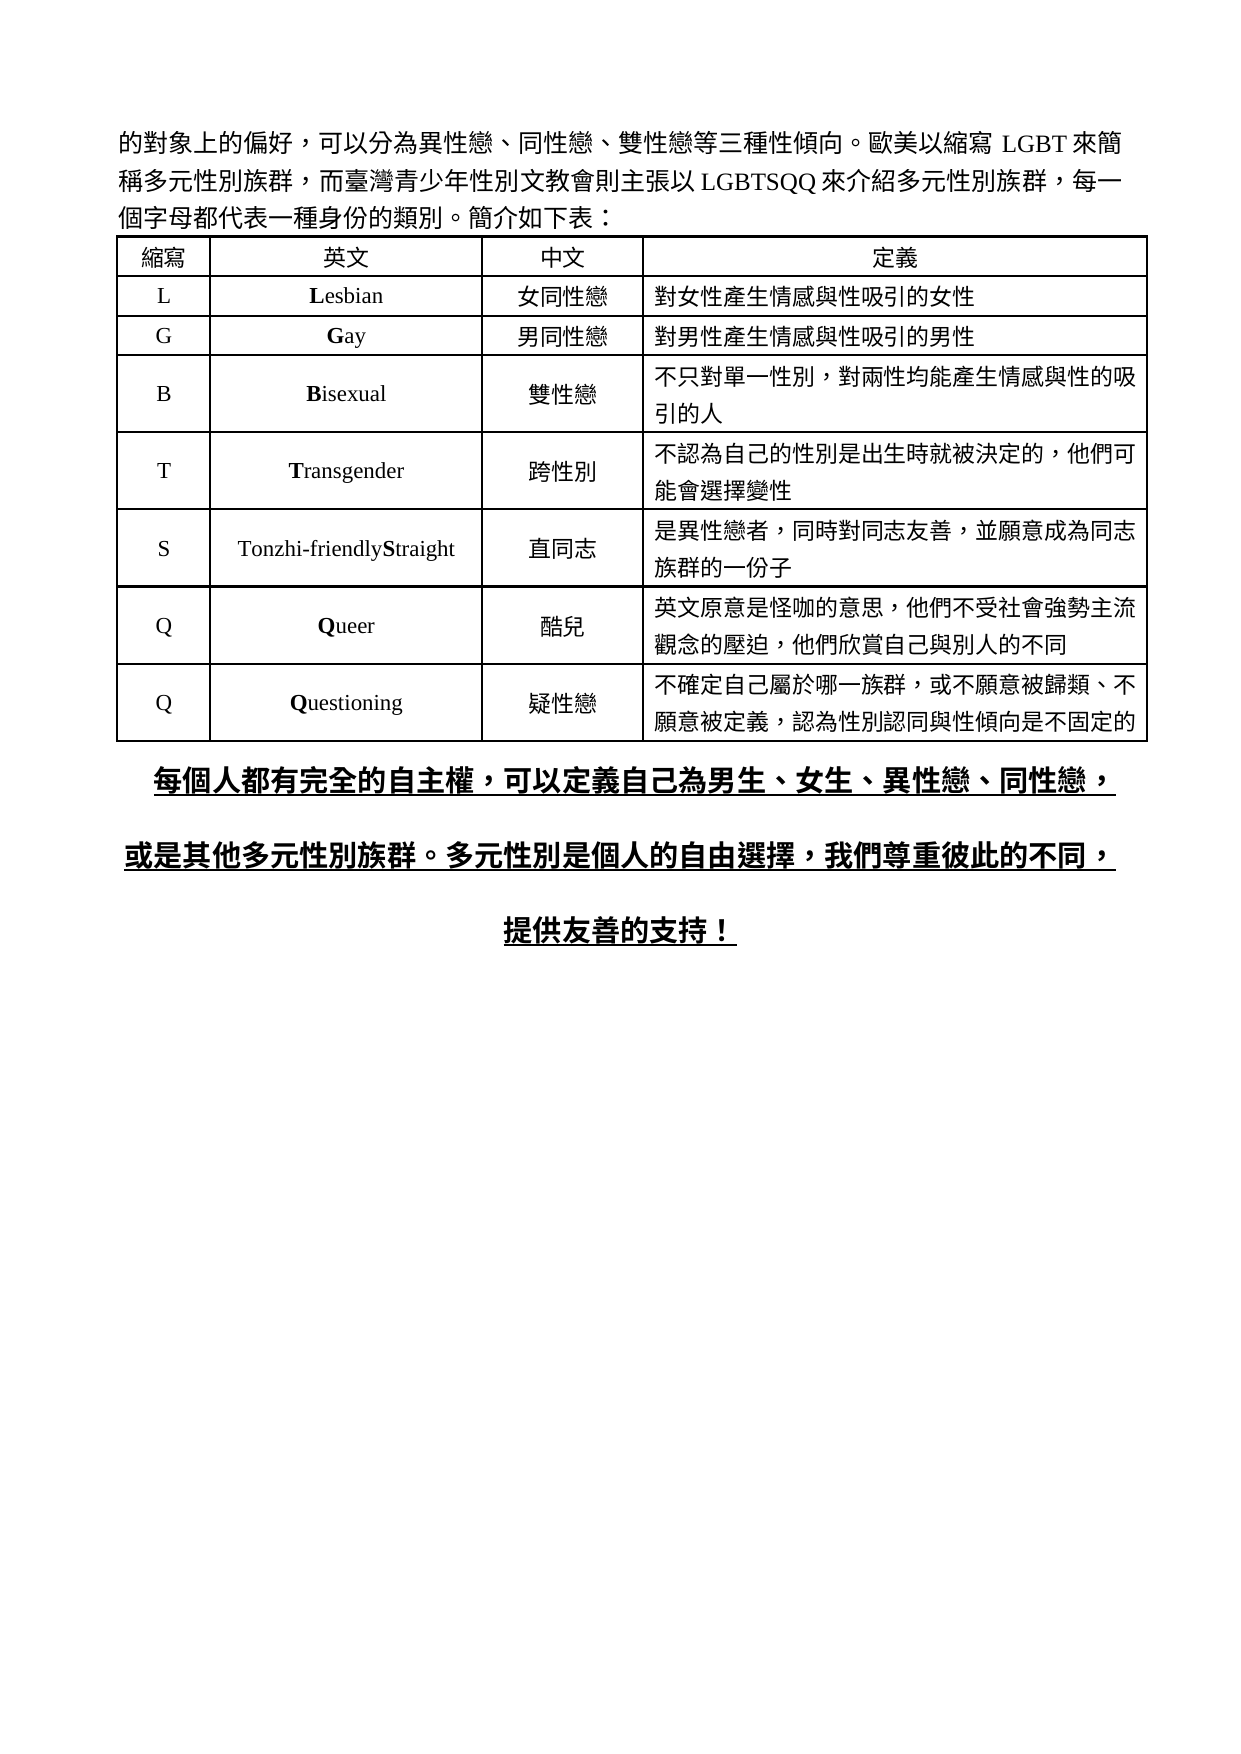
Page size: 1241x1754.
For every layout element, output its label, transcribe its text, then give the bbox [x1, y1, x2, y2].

table_cell Gay [211, 317, 481, 354]
table_cell Lesbian [211, 277, 481, 314]
table_cell 女同性戀 [483, 277, 642, 314]
table_cell 英文原意是怪咖的意思，他們不受社會強勢主流觀念的壓迫，他們欣賞自己與別人的不同 [644, 588, 1146, 662]
table_cell B [118, 356, 209, 431]
table_cell 雙性戀 [483, 356, 642, 431]
table_cell 跨性別 [483, 433, 642, 508]
table_cell 對男性產生情感與性吸引的男性 [644, 317, 1146, 354]
table_cell T [118, 433, 209, 508]
table_header 縮寫 [118, 238, 209, 275]
table_header 定義 [644, 238, 1146, 275]
table_cell Bisexual [211, 356, 481, 431]
table_cell G [118, 317, 209, 354]
table_cell L [118, 277, 209, 314]
table_cell 不認為自己的性別是出生時就被決定的，他們可能會選擇變性 [644, 433, 1146, 508]
table_cell 是異性戀者，同時對同志友善，並願意成為同志族群的一份子 [644, 510, 1146, 585]
table_cell 對女性產生情感與性吸引的女性 [644, 277, 1146, 314]
table_cell Queer [211, 588, 481, 662]
table_cell 不確定自己屬於哪一族群，或不願意被歸類、不願意被定義，認為性別認同與性傾向是不固定的 [644, 665, 1146, 739]
table_cell 不只對單一性別，對兩性均能產生情感與性的吸引的人 [644, 356, 1146, 431]
table_cell S [118, 510, 209, 585]
table_cell Questioning [211, 665, 481, 739]
table_cell Q [118, 588, 209, 662]
table_cell 直同志 [483, 510, 642, 585]
table_cell Transgender [211, 433, 481, 508]
table_cell Tonzhi-friendlyStraight [211, 510, 481, 585]
table_cell Q [118, 665, 209, 739]
text 的對象上的偏好，可以分為異性戀、同性戀、雙性戀等三種性傾向。歐美以縮寫LGBT來簡稱多元性別族群，而臺灣青少年性別文教會則主張以LGBTSQQ來介紹多元性別族群，每一個字母都代表一種身份的類別。簡介如下表： [118, 123, 1122, 235]
text 每個人都有完全的自主權，可以定義自己為男生、女生、異性戀、同性戀，或是其他多元性別族群。多元性別是個人的自由選擇，我們尊重彼此的不同，提供友善的支持！ [118, 742, 1122, 967]
table_cell 男同性戀 [483, 317, 642, 354]
table_cell 酷兒 [483, 588, 642, 662]
table_cell 疑性戀 [483, 665, 642, 739]
table_header 中文 [483, 238, 642, 275]
table_header 英文 [211, 238, 481, 275]
